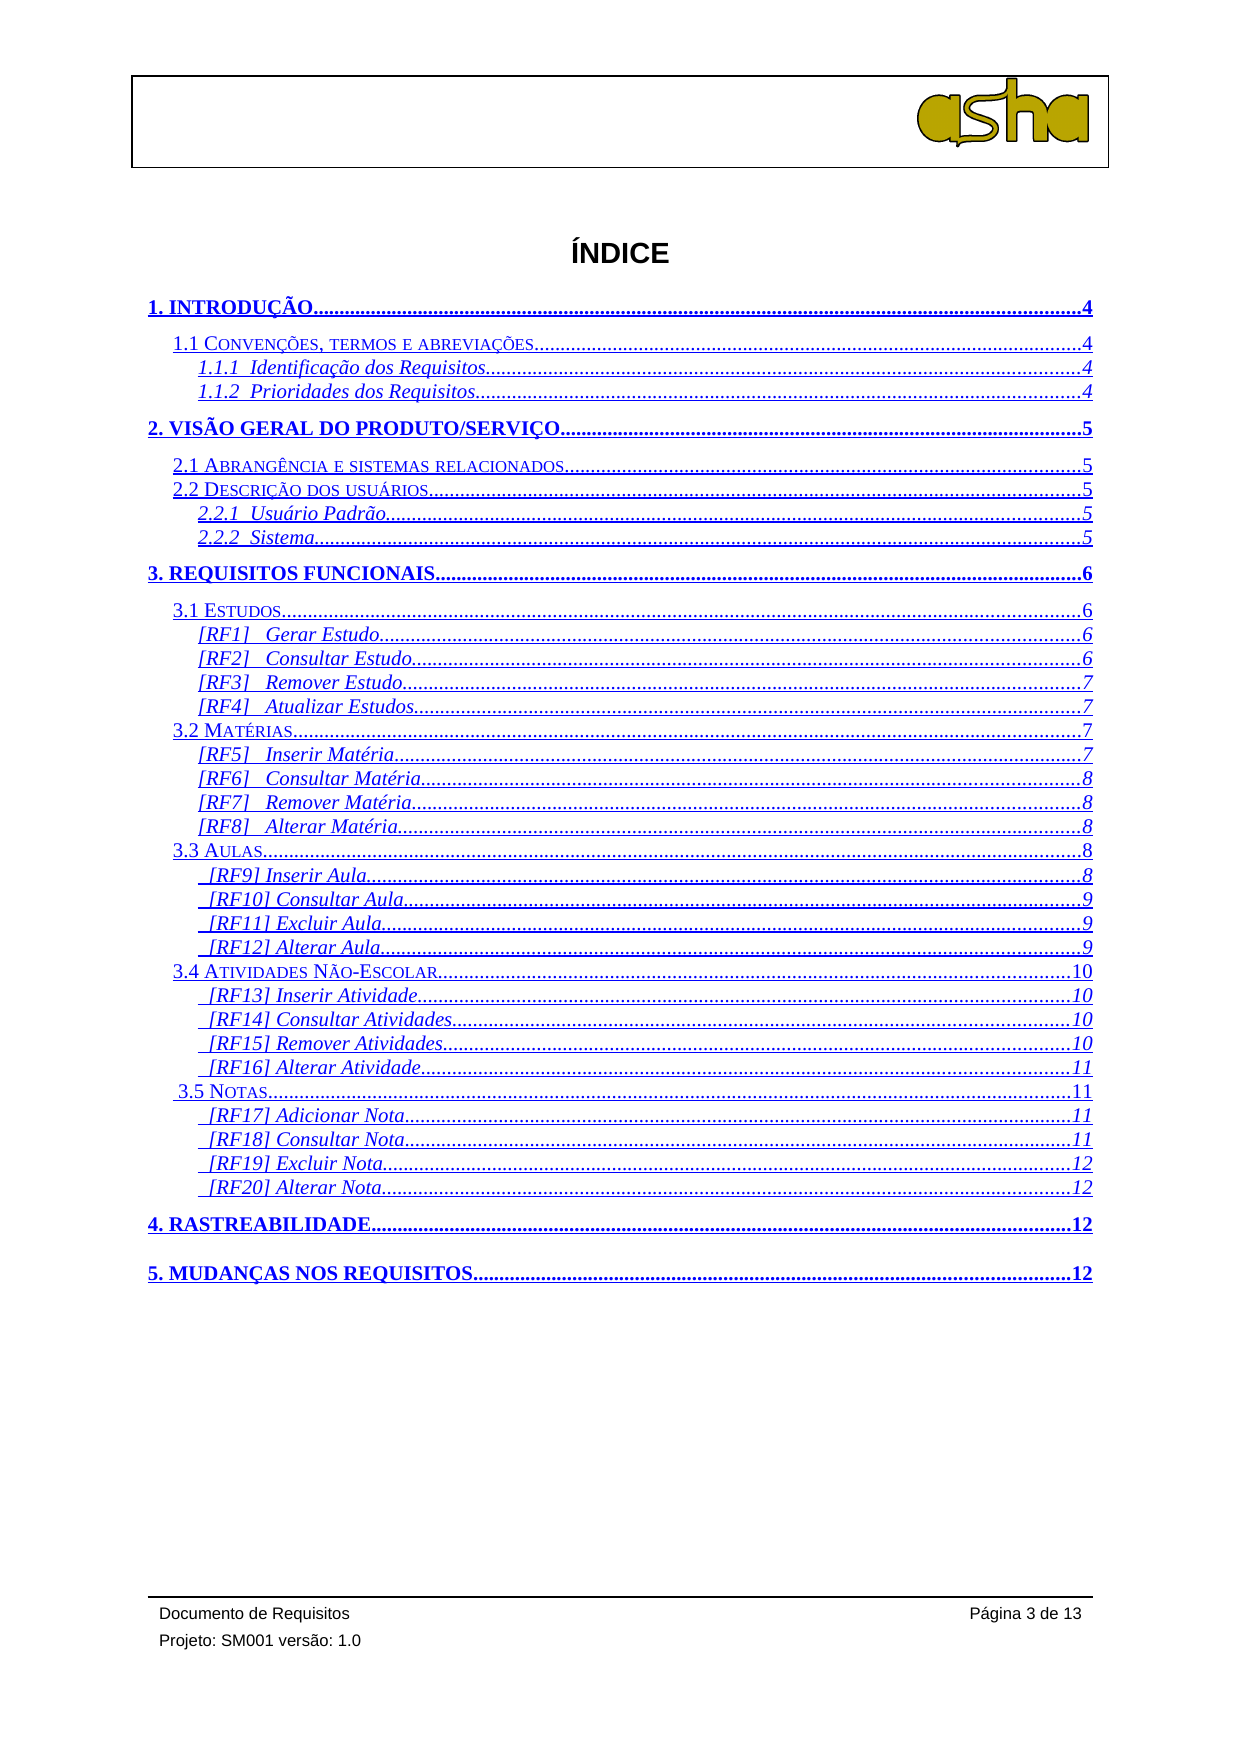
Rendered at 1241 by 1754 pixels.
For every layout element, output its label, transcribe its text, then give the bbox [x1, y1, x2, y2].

text 1.1.1 Identificação dos Requisitos 4 [198, 355, 1092, 376]
text [RF4] Atualizar Estudos 7 [198, 694, 1092, 715]
text 3.4 Atividades Não-Escolar 10 [173, 959, 1092, 980]
text 1. Introdução 4 [148, 295, 1092, 315]
text [RF11] Excluir Aula 9 [198, 911, 1092, 931]
text 2.2.2 Sistema 5 [198, 525, 1092, 545]
text 3.2 Matérias 7 [173, 718, 1092, 739]
text [RF7] Remover Matéria 8 [198, 790, 1092, 811]
text [RF6] Consultar Matéria 8 [198, 766, 1092, 787]
text [RF9] Inserir Aula 8 [198, 862, 1092, 883]
text 1.1.2 Prioridades dos Requisitos 4 [198, 379, 1092, 400]
text 3.5 Notas 11 [173, 1079, 1092, 1100]
text [RF10] Consultar Aula 9 [198, 887, 1092, 907]
text [RF16] Alterar Atividade 11 [198, 1055, 1092, 1076]
text 2. Visão geral do Produto/serviço 5 [148, 416, 1092, 437]
text 3. Requisitos funcionais 6 [148, 561, 1092, 582]
text [RF13] Inserir Atividade 10 [198, 983, 1092, 1004]
text [RF8] Alterar Matéria 8 [198, 814, 1092, 835]
text 3.1 Estudos 6 [173, 598, 1092, 619]
text [RF20] Alterar Nota 12 [198, 1175, 1092, 1196]
text [RF15] Remover Atividades 10 [198, 1031, 1092, 1052]
text [RF2] Consultar Estudo 6 [198, 646, 1092, 667]
text 3.3 Aulas 8 [173, 838, 1092, 859]
text 2.1 Abrangência e sistemas relacionados 5 [173, 452, 1092, 473]
picture [910, 76, 1103, 167]
text 2.2.1 Usuário Padrão 5 [198, 501, 1092, 521]
text [RF17] Adicionar Nota 11 [198, 1103, 1092, 1124]
text [RF3] Remover Estudo 7 [198, 670, 1092, 691]
text 5. Mudanças nos requisitos 12 [148, 1261, 1092, 1282]
text 2.2 Descrição dos usuários 5 [173, 477, 1092, 497]
text [RF14] Consultar Atividades 10 [198, 1007, 1092, 1028]
text 1.1 Convenções, termos e abreviações 4 [173, 331, 1092, 352]
text 4. Rastreabilidade 12 [148, 1212, 1092, 1233]
text [RF18] Consultar Nota 11 [198, 1127, 1092, 1148]
text ÍNDICE [148, 236, 1092, 270]
text [RF19] Excluir Nota 12 [198, 1151, 1092, 1172]
text [RF5] Inserir Matéria 7 [198, 742, 1092, 763]
text [RF12] Alterar Aula 9 [198, 935, 1092, 955]
text [RF1] Gerar Estudo 6 [198, 622, 1092, 643]
